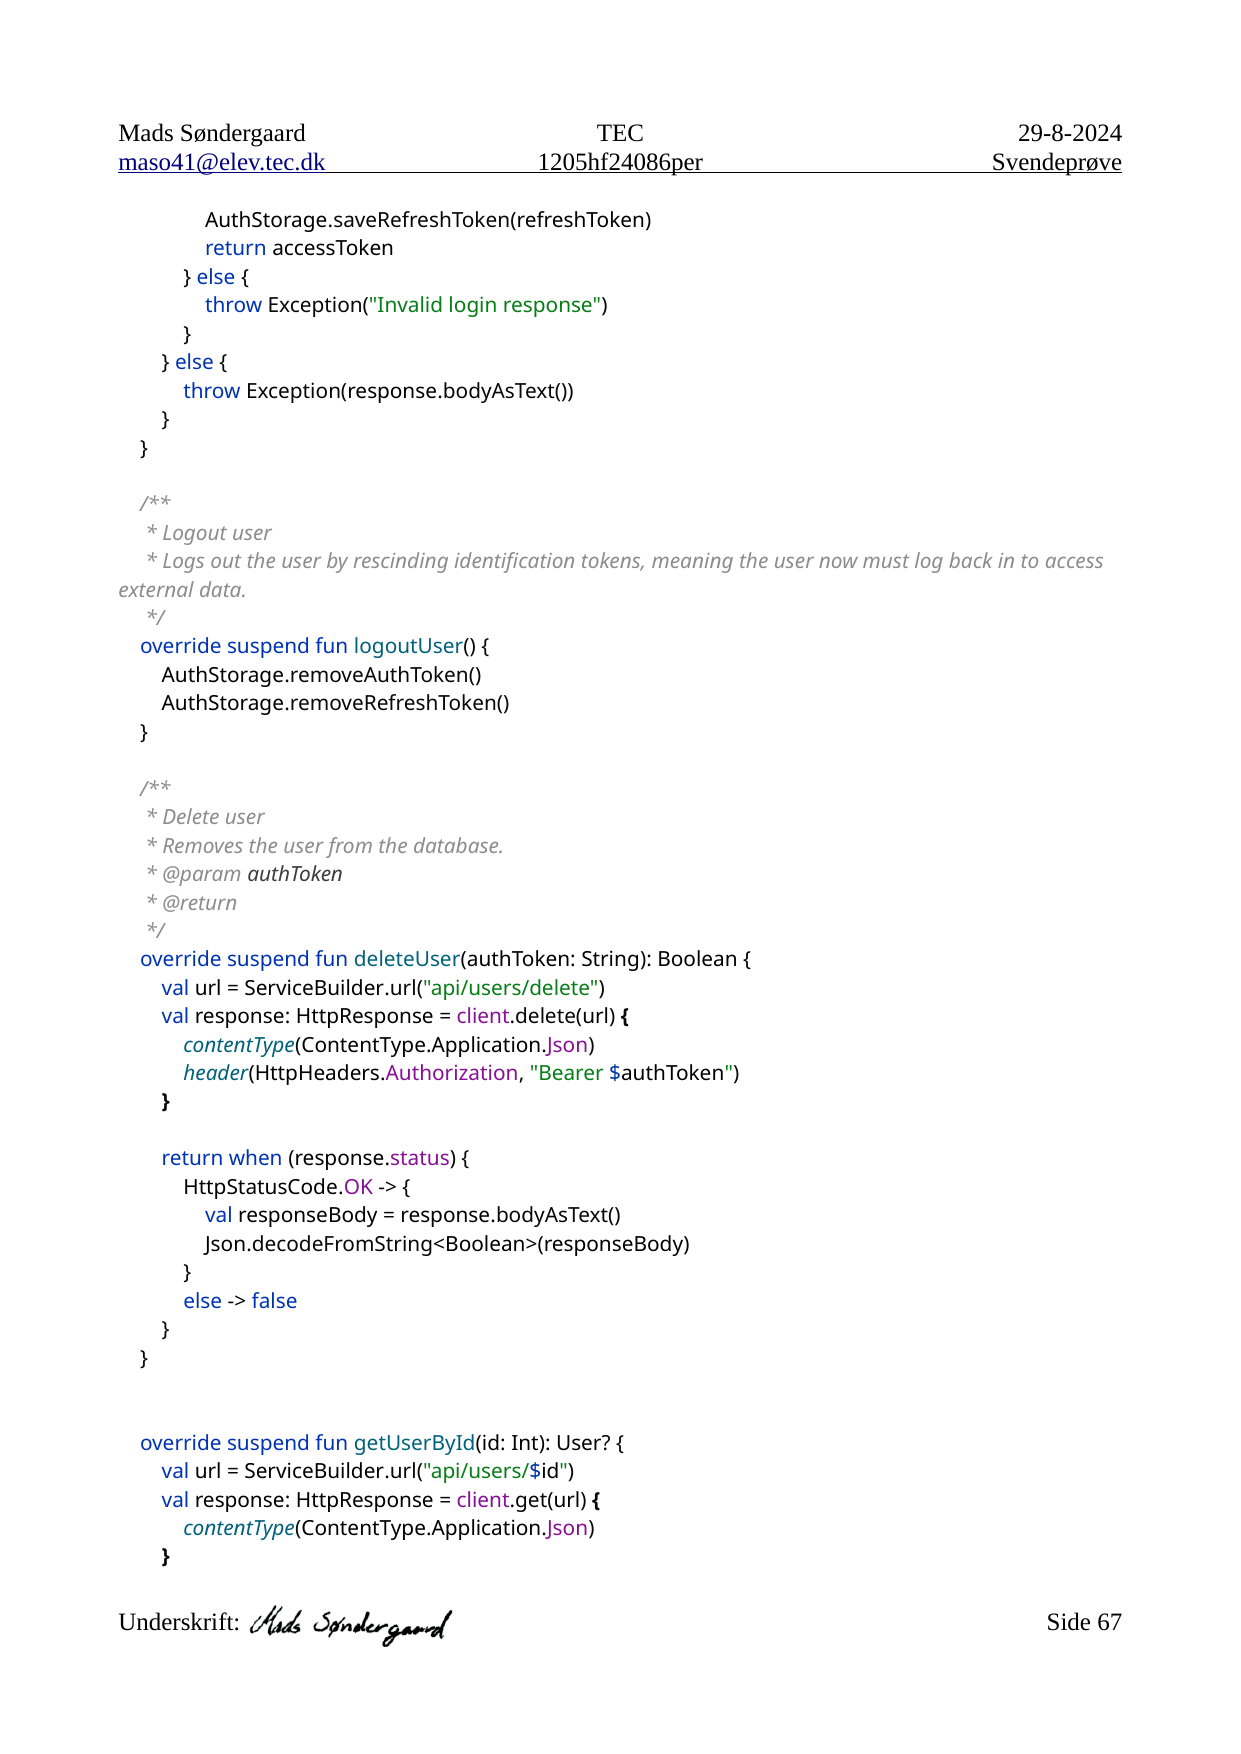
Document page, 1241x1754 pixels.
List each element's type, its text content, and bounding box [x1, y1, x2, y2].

text AuthStorage.saveRefreshToken(refreshToken) return accessToken } else { throw Exception("Invalid login response") } } else { throw Exception(response.bodyAsText()) } } /** * Logout user * Logs out the user by rescinding identification tokens, meaning the user now must log back in to access external data. */ override suspend fun logoutUser() { AuthStorage.removeAuthToken() AuthStorage.removeRefreshToken() } /** * Delete user * Removes the user from the database. * @param authToken * @return */ override suspend fun deleteUser(authToken: String): Boolean { val url = ServiceBuilder.url("api/users/delete") val response: HttpResponse = client.delete(url) { contentType(ContentType.Application.Json) header(HttpHeaders.Authorization, "Bearer $authToken") } return when (response.status) { HttpStatusCode.OK -> { val responseBody = response.bodyAsText() Json.decodeFromString<Boolean>(responseBody) } else -> false } } override suspend fun getUserById(id: Int): User? { val url = ServiceBuilder.url("api/users/$id") val response: HttpResponse = client.get(url) { contentType(ContentType.Application.Json) } [118, 205, 1122, 1570]
picture [244, 1600, 458, 1647]
